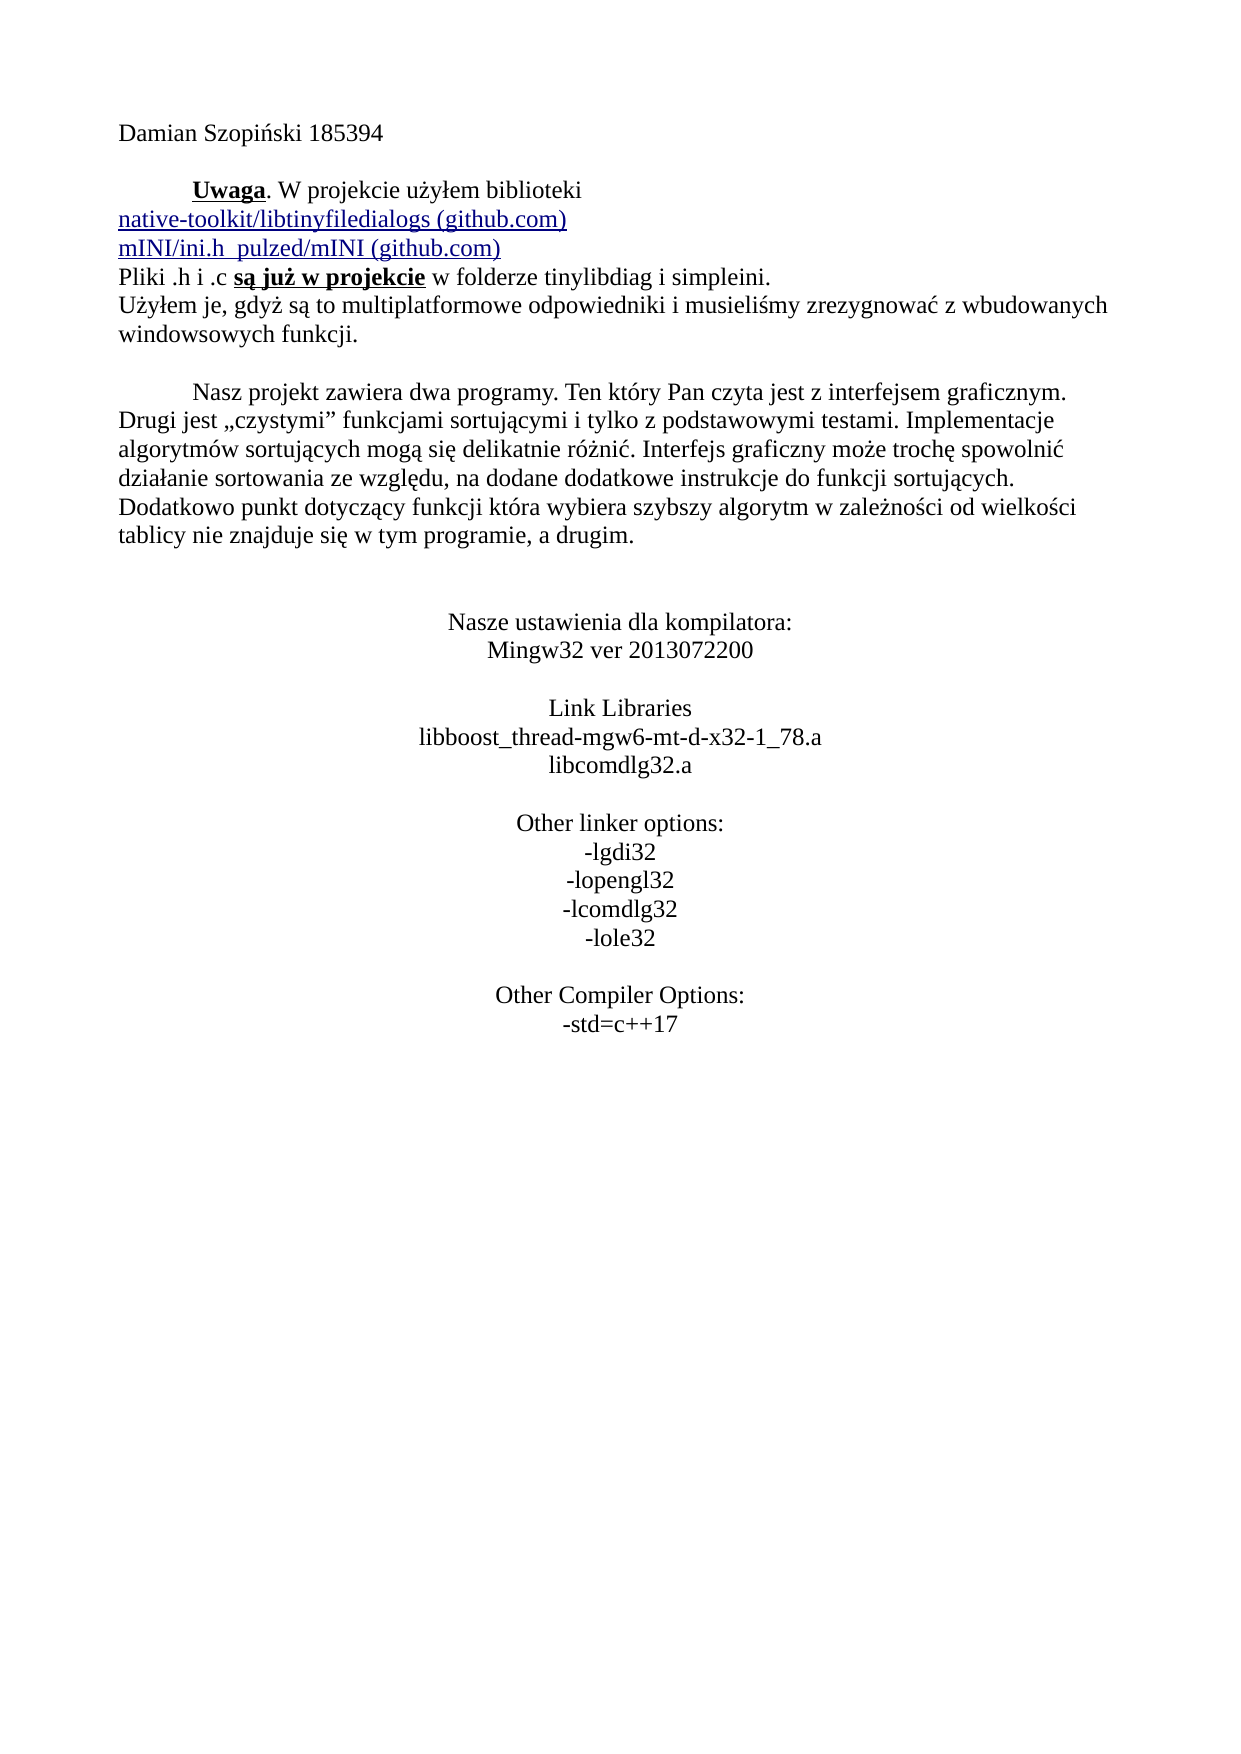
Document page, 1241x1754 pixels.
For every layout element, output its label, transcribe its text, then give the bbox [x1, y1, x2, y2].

text mINI/ini.h pulzed/mINI (github.com) [118, 233, 1122, 262]
text Link Libraries [118, 693, 1122, 722]
text Other linker options: [118, 808, 1122, 837]
text native-toolkit/libtinyfiledialogs (github.com) [118, 204, 1122, 233]
text -lcomdlg32 [118, 894, 1122, 923]
text libboost_thread-mgw6-mt-d-x32-1_78.a [118, 722, 1122, 751]
text Uwaga. W projekcie użyłem biblioteki [118, 176, 1122, 204]
text -std=c++17 [118, 1009, 1122, 1038]
text -lole32 [118, 923, 1122, 952]
text Nasze ustawienia dla kompilatora: [118, 607, 1122, 636]
text -lopengl32 [118, 866, 1122, 894]
text Damian Szopiński 185394 [118, 118, 1122, 147]
text Użyłem je, gdyż są to multiplatformowe odpowiedniki i musieliśmy zrezygnować z wbudowanych windowsowych funkcji. [118, 291, 1122, 348]
text Pliki .h i .c są już w projekcie w folderze tinylibdiag i simpleini. [118, 262, 1122, 291]
text Nasz projekt zawiera dwa programy. Ten który Pan czyta jest z interfejsem graficznym. Drugi jest „czystymi” funkcjami sortującymi i tylko z podstawowymi testami. Implementacje algorytmów sortujących mogą się delikatnie różnić. Interfejs graficzny może trochę spowolnić działanie sortowania ze względu, na dodane dodatkowe instrukcje do funkcji sortujących. Dodatkowo punkt dotyczący funkcji która wybiera szybszy algorytm w zależności od wielkości tablicy nie znajduje się w tym programie, a drugim. [118, 377, 1122, 549]
text Other Compiler Options: [118, 981, 1122, 1009]
text libcomdlg32.a [118, 751, 1122, 779]
text -lgdi32 [118, 837, 1122, 866]
text Mingw32 ver 2013072200 [118, 636, 1122, 664]
